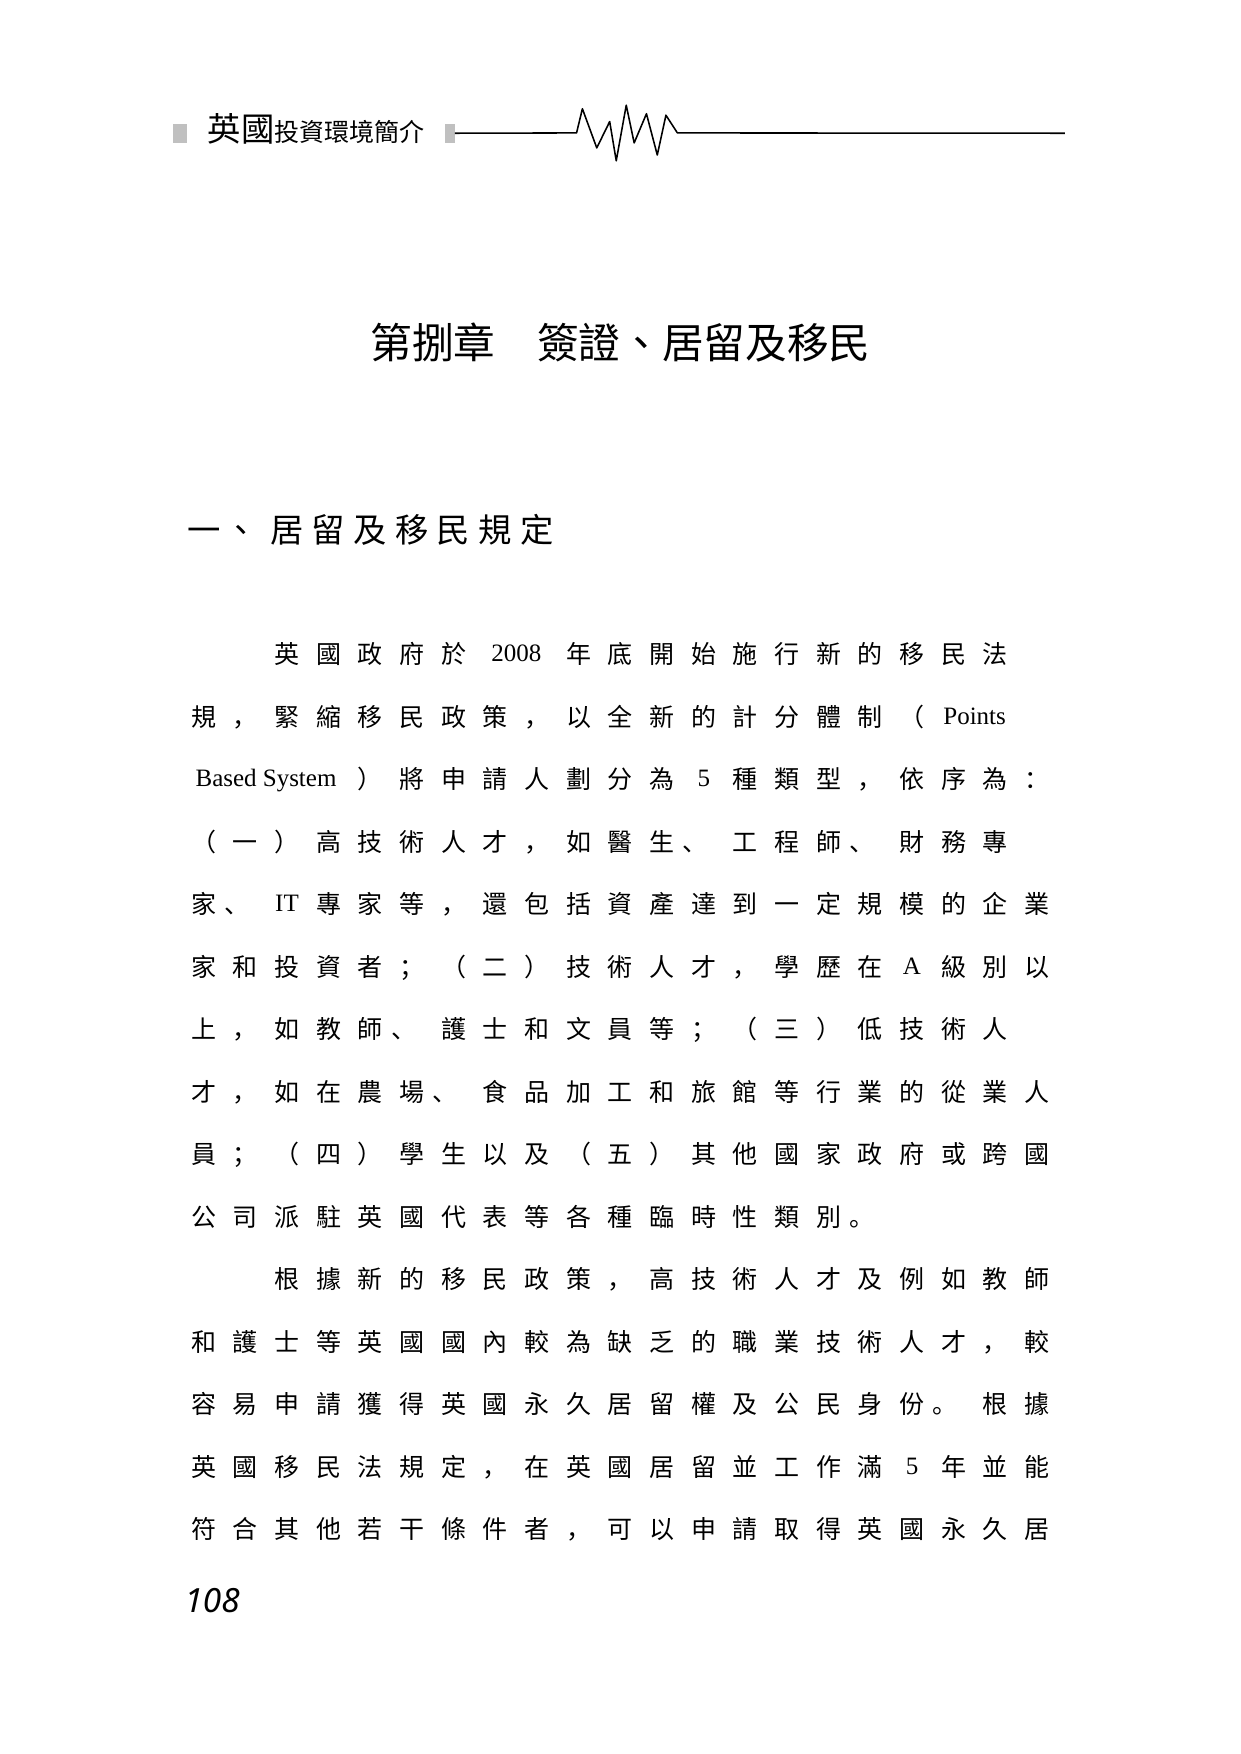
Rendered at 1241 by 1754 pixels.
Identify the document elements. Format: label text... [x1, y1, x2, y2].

text 第捌章 簽證、居留及移民 [183, 299, 1058, 361]
text 英國政府於2008年底開始施行新的移民法規，緊縮移民政策，以全新的計分體制（Points Based System）將申請人劃分為5種類型，依序為：（一）高技術人才，如醫生、工程師、財務專家、IT專家等，還包括資產達到一定規模的企業家和投資者；（二）技術人才，學歷在A級別以上，如教師、護士和文員等；（三）低技術人才，如在農場、食品加工和旅館等行業的從業人員；（四）學生以及（五）其他國家政府或跨國公司派駐英國代表等各種臨時性類別。 [183, 611, 1058, 1236]
text 一、居留及移民規定 [183, 486, 1058, 549]
text 根據新的移民政策，高技術人才及例如教師和護士等英國國內較為缺乏的職業技術人才，較容易申請獲得英國永久居留權及公民身份。根據英國移民法規定，在英國居留並工作滿5年並能符合其他若干條件者，可以申請取得英國永久居 [183, 1236, 1058, 1549]
